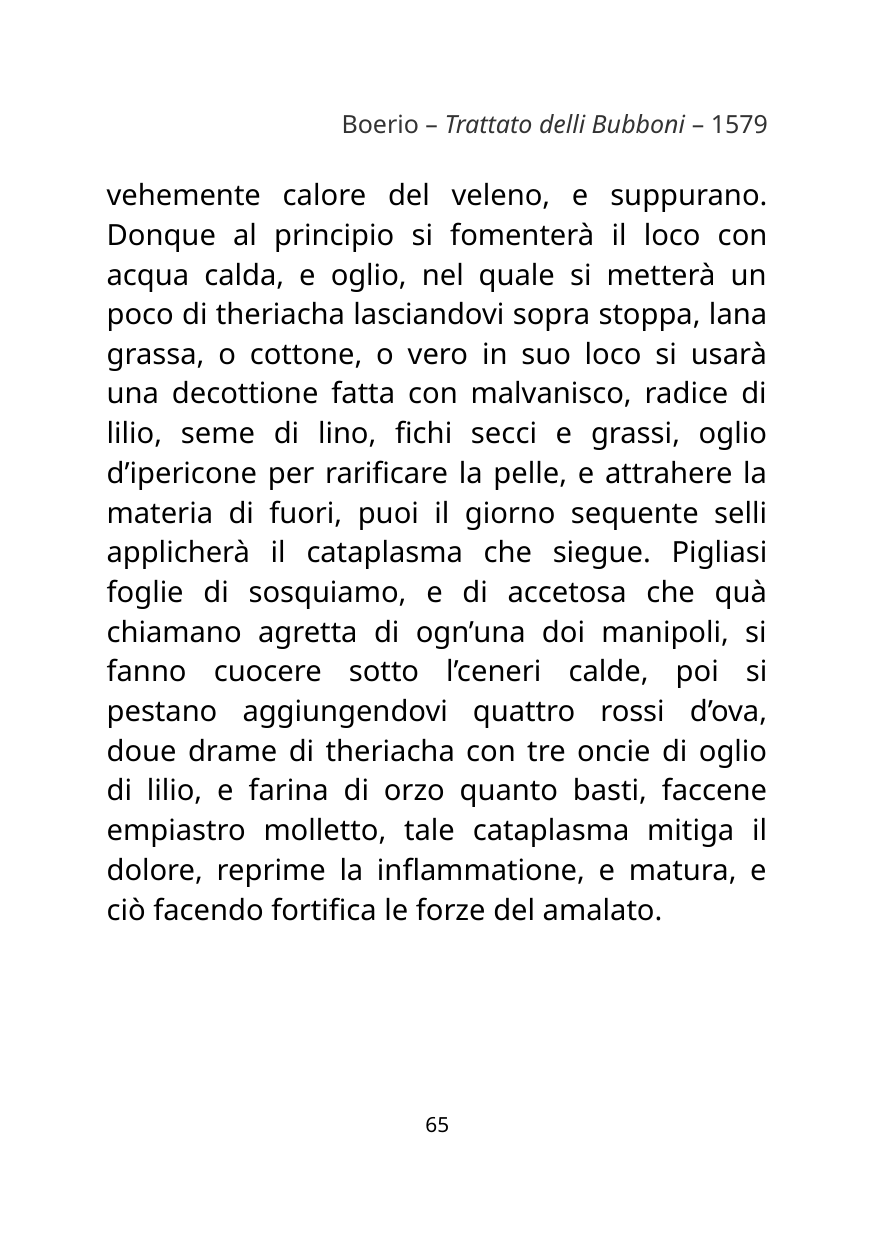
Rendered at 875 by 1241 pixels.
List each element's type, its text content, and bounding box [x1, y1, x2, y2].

text vehemente calore del veleno, e suppurano. Donque al principio si fomenterà il loco con acqua calda, e oglio, nel quale si metterà un poco di theriacha lasciandovi sopra stoppa, lana grassa, o cottone, o vero in suo loco si usarà una decottione fatta con malvanisco, radice di lilio, seme di lino, fichi secci e grassi, oglio d’ipericone per rarificare la pelle, e attrahere la materia di fuori, puoi il giorno sequente selli applicherà il cataplasma che siegue. Pigliasi foglie di sosquiamo, e di accetosa che quà chiamano agretta di ogn’una doi manipoli, si fanno cuocere sotto l’ceneri calde, poi si pestano aggiungendovi quattro rossi d’ova, doue drame di theriacha con tre oncie di oglio di lilio, e farina di orzo quanto basti, faccene empiastro molletto, tale cataplasma mitiga il dolore, reprime la inflammatione, e matura, e ciò facendo fortifica le forze del amalato. [106, 174, 768, 928]
